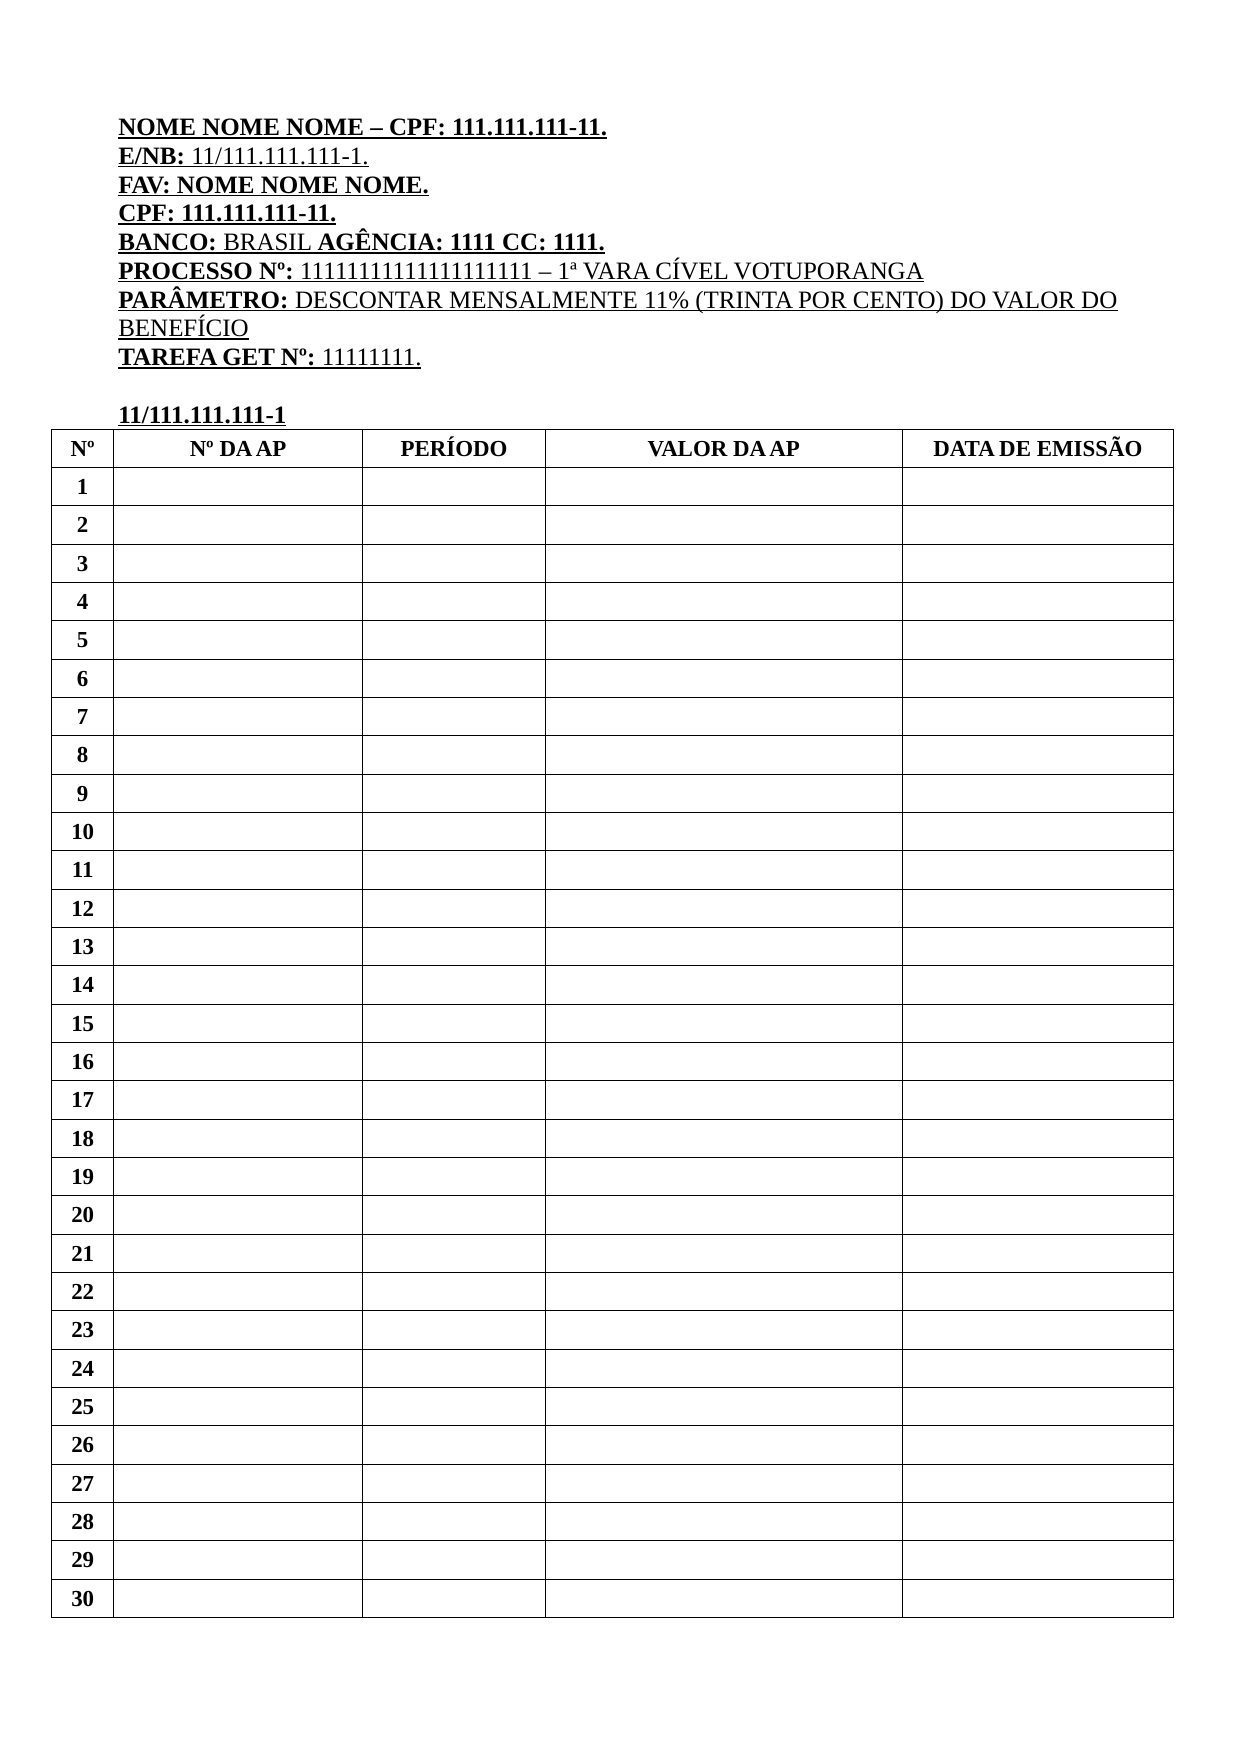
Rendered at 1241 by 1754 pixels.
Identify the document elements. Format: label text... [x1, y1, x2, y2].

table_cell [363, 1081, 545, 1118]
table_cell 25 [52, 1388, 113, 1425]
table_cell 12 [52, 890, 113, 927]
table_cell [114, 966, 362, 1003]
table_header PERÍODO [363, 430, 545, 467]
table_cell [363, 1388, 545, 1425]
table_cell [114, 1465, 362, 1502]
text 11/111.111.111-1 [118, 400, 1122, 428]
table_cell [114, 1005, 362, 1042]
table_cell [903, 1273, 1173, 1310]
table_cell [546, 928, 902, 965]
table_cell 10 [52, 813, 113, 850]
text NOME NOME NOME – CPF: 111.111.111-11. [118, 112, 1122, 141]
table_cell [546, 1273, 902, 1310]
table_cell [903, 1580, 1173, 1617]
table_cell [363, 506, 545, 543]
table_cell [114, 1580, 362, 1617]
table_cell [363, 1465, 545, 1502]
table_cell [363, 468, 545, 505]
table_cell [546, 736, 902, 773]
table_cell [363, 621, 545, 658]
table_cell [114, 736, 362, 773]
table_cell [903, 1158, 1173, 1195]
table_cell [546, 1541, 902, 1578]
table_cell [363, 1005, 545, 1042]
table_header Nº DA AP [114, 430, 362, 467]
table_cell [546, 1580, 902, 1617]
text PARÂMETRO: DESCONTAR MENSALMENTE 11% (TRINTA POR CENTO) DO VALOR DO BENEFÍCIO [118, 285, 1122, 342]
table_cell [903, 1388, 1173, 1425]
text BANCO: BRASIL AGÊNCIA: 1111 CC: 1111. [118, 227, 1122, 256]
table_cell [114, 851, 362, 888]
table_cell [546, 660, 902, 697]
table_cell [546, 506, 902, 543]
table_cell [114, 813, 362, 850]
table_cell [546, 1388, 902, 1425]
table_cell [546, 1196, 902, 1233]
table_cell [546, 1120, 902, 1157]
table_header VALOR DA AP [546, 430, 902, 467]
table_cell [903, 1005, 1173, 1042]
table_cell [363, 660, 545, 697]
table_cell [546, 1350, 902, 1387]
table_cell [903, 1541, 1173, 1578]
table_cell [114, 1196, 362, 1233]
table_cell [114, 1426, 362, 1463]
table_cell [114, 545, 362, 582]
table_cell [546, 851, 902, 888]
table_cell [114, 1541, 362, 1578]
table_cell [903, 583, 1173, 620]
table_cell [363, 928, 545, 965]
table_cell [114, 1311, 362, 1348]
table_cell [903, 966, 1173, 1003]
table_cell [363, 1311, 545, 1348]
table_cell [546, 583, 902, 620]
table_cell [903, 506, 1173, 543]
table_cell [114, 1350, 362, 1387]
table_cell [114, 1503, 362, 1540]
table_cell [903, 736, 1173, 773]
table_cell [546, 775, 902, 812]
table_cell 22 [52, 1273, 113, 1310]
table_cell 5 [52, 621, 113, 658]
table_cell [114, 1273, 362, 1310]
table_cell [363, 1196, 545, 1233]
table_cell [363, 545, 545, 582]
table_cell [114, 698, 362, 735]
text FAV: NOME NOME NOME. [118, 170, 1122, 198]
table_cell [546, 1311, 902, 1348]
table_cell [363, 1043, 545, 1080]
table_cell [546, 890, 902, 927]
table_cell [363, 1580, 545, 1617]
table_cell [546, 1081, 902, 1118]
table_cell 21 [52, 1235, 113, 1272]
table_cell [363, 1120, 545, 1157]
text CPF: 111.111.111-11. [118, 198, 1122, 227]
table_cell 3 [52, 545, 113, 582]
table_cell [903, 660, 1173, 697]
table_cell [546, 1503, 902, 1540]
table_cell [114, 1120, 362, 1157]
table_cell [114, 890, 362, 927]
table_cell [546, 468, 902, 505]
table_cell 15 [52, 1005, 113, 1042]
table_cell [903, 890, 1173, 927]
table_cell [363, 736, 545, 773]
table_cell [114, 583, 362, 620]
table_cell 7 [52, 698, 113, 735]
table_cell [903, 813, 1173, 850]
table_cell [546, 1158, 902, 1195]
table_cell [363, 1273, 545, 1310]
table_cell 6 [52, 660, 113, 697]
table_cell [546, 813, 902, 850]
table_cell [903, 775, 1173, 812]
table_cell [363, 698, 545, 735]
table_cell [363, 1235, 545, 1272]
table_cell 23 [52, 1311, 113, 1348]
table_cell 16 [52, 1043, 113, 1080]
table_cell 29 [52, 1541, 113, 1578]
table_cell 9 [52, 775, 113, 812]
table_cell [546, 966, 902, 1003]
table_cell [114, 621, 362, 658]
table_cell 20 [52, 1196, 113, 1233]
table_cell [114, 1081, 362, 1118]
table_cell [903, 928, 1173, 965]
table_cell [363, 966, 545, 1003]
table_cell [363, 813, 545, 850]
table_cell [903, 1465, 1173, 1502]
table_cell [903, 468, 1173, 505]
table_cell [903, 1311, 1173, 1348]
table_cell 18 [52, 1120, 113, 1157]
table_cell [363, 851, 545, 888]
table_cell 17 [52, 1081, 113, 1118]
table_cell [114, 1043, 362, 1080]
table_cell [903, 1196, 1173, 1233]
table_cell 30 [52, 1580, 113, 1617]
table_cell [114, 660, 362, 697]
table_cell [114, 506, 362, 543]
table_cell [903, 1350, 1173, 1387]
table_cell 8 [52, 736, 113, 773]
table_cell [903, 1120, 1173, 1157]
table_cell [546, 1005, 902, 1042]
table_cell [903, 1081, 1173, 1118]
table_cell [363, 1541, 545, 1578]
table_cell [903, 1043, 1173, 1080]
table_cell [363, 583, 545, 620]
table_cell 11 [52, 851, 113, 888]
table_cell 13 [52, 928, 113, 965]
table_cell 14 [52, 966, 113, 1003]
table_cell [363, 1158, 545, 1195]
table_cell 2 [52, 506, 113, 543]
table_cell [903, 1235, 1173, 1272]
table_cell 26 [52, 1426, 113, 1463]
text TAREFA GET Nº: 11111111. [118, 342, 1122, 371]
table_cell [903, 1503, 1173, 1540]
table_cell [546, 698, 902, 735]
table_cell [114, 775, 362, 812]
table_cell [114, 468, 362, 505]
table_cell 27 [52, 1465, 113, 1502]
table_cell 19 [52, 1158, 113, 1195]
table_cell [363, 775, 545, 812]
table_cell [363, 1350, 545, 1387]
table_cell [546, 545, 902, 582]
table_cell [546, 621, 902, 658]
table_cell [903, 621, 1173, 658]
table_cell [114, 1158, 362, 1195]
table_cell [546, 1465, 902, 1502]
table_cell [114, 1235, 362, 1272]
table_cell [363, 1503, 545, 1540]
table_cell [546, 1426, 902, 1463]
table_cell [546, 1235, 902, 1272]
table_cell [114, 928, 362, 965]
table_header DATA DE EMISSÃO [903, 430, 1173, 467]
table_cell 28 [52, 1503, 113, 1540]
table_cell [546, 1043, 902, 1080]
text PROCESSO Nº: 11111111111111111111 – 1ª VARA CÍVEL VOTUPORANGA [118, 256, 1122, 285]
table_header Nº [52, 430, 113, 467]
table_cell [903, 1426, 1173, 1463]
table_cell 4 [52, 583, 113, 620]
table_cell [114, 1388, 362, 1425]
table_cell 1 [52, 468, 113, 505]
table_cell 24 [52, 1350, 113, 1387]
table_cell [903, 698, 1173, 735]
table_cell [363, 1426, 545, 1463]
table_cell [903, 545, 1173, 582]
table_cell [363, 890, 545, 927]
table_cell [903, 851, 1173, 888]
text E/NB: 11/111.111.111-1. [118, 141, 1122, 170]
